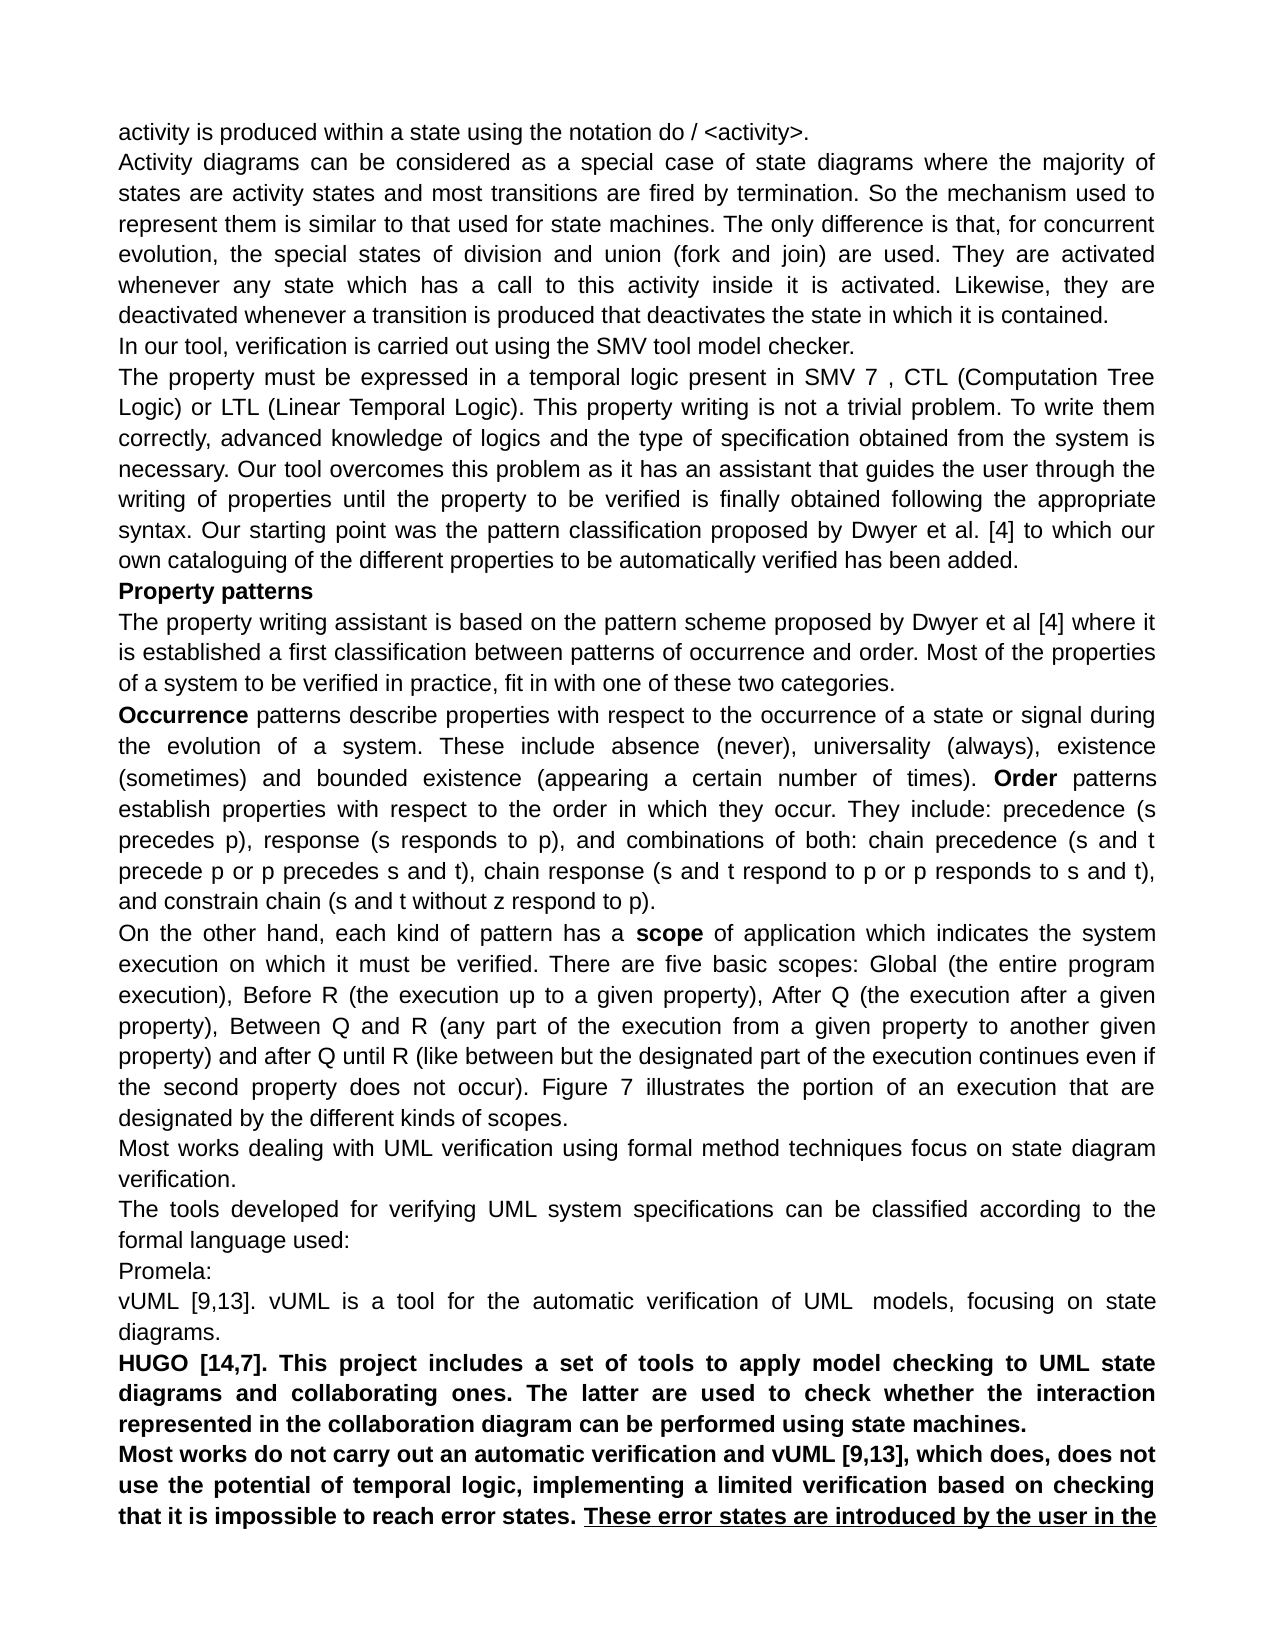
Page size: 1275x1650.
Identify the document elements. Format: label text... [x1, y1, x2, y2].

text The property writing assistant is based on the pattern scheme proposed by Dwyer et al [4] where it is established a first classification between patterns of occurrence and order. Most of the properties of a system to be verified in practice, fit in with one of these two categories. [118, 608, 1157, 696]
text Activity diagrams can be considered as a special case of state diagrams where the majority of states are activity states and most transitions are fired by termination. So the mechanism used to represent them is similar to that used for state machines. The only difference is that, for concurrent evolution, the special states of division and union (fork and join) are used. They are activated whenever any state which has a call to this activity inside it is activated. Likewise, they are deactivated whenever a transition is produced that deactivates the state in which it is contained. [118, 149, 1157, 329]
text HUGO [14,7]. This project includes a set of tools to apply model checking to UML state diagrams and collaborating ones. The latter are used to check whether the interaction represented in the collaboration diagram can be performed using state machines. [118, 1349, 1157, 1437]
text Most works dealing with UML verification using formal method techniques focus on state diagram verification. [118, 1134, 1157, 1192]
text activity is produced within a state using the notation do / <activity>. [118, 118, 1157, 145]
text On the other hand, each kind of pattern has a scope of application which indicates the system execution on which it must be verified. There are five basic scopes: Global (the entire program execution), Before R (the execution up to a given property), After Q (the execution after a given property), Between Q and R (any part of the execution from a given property to another given property) and after Q until R (like between but the designated part of the execution continues even if the second property does not occur). Figure 7 illustrates the portion of an execution that are designated by the different kinds of scopes. [118, 918, 1157, 1131]
text In our tool, verification is carried out using the SMV tool model checker. [118, 332, 1157, 359]
text Promela: [118, 1257, 1157, 1284]
text Most works do not carry out an automatic verification and vUML [9,13], which does, does not use the potential of temporal logic, implementing a limited verification based on checking that it is impossible to reach error states. These error states are introduced by the user in the [118, 1441, 1157, 1529]
text Property patterns [118, 577, 1157, 604]
text The tools developed for verifying UML system specifications can be classified according to the formal language used: [118, 1196, 1157, 1253]
text vUML [9,13]. vUML is a tool for the automatic verification of UML models, focusing on state diagrams. [118, 1288, 1157, 1345]
text The property must be expressed in a temporal logic present in SMV 7 , CTL (Computation Tree Logic) or LTL (Linear Temporal Logic). This property writing is not a trivial problem. To write them correctly, advanced knowledge of logics and the type of specification obtained from the system is necessary. Our tool overcomes this problem as it has an assistant that guides the user through the writing of properties until the property to be verified is finally obtained following the appropriate syntax. Our starting point was the pattern classification proposed by Dwyer et al. [4] to which our own cataloguing of the different properties to be automatically verified has been added. [118, 363, 1157, 574]
text Occurrence patterns describe properties with respect to the occurrence of a state or signal during the evolution of a system. These include absence (never), universality (always), existence (sometimes) and bounded existence (appearing a certain number of times). Order patterns establish properties with respect to the order in which they occur. They include: precedence (s precedes p), response (s responds to p), and combinations of both: chain precedence (s and t precede p or p precedes s and t), chain response (s and t respond to p or p responds to s and t), and constrain chain (s and t without z respond to p). [118, 700, 1157, 914]
